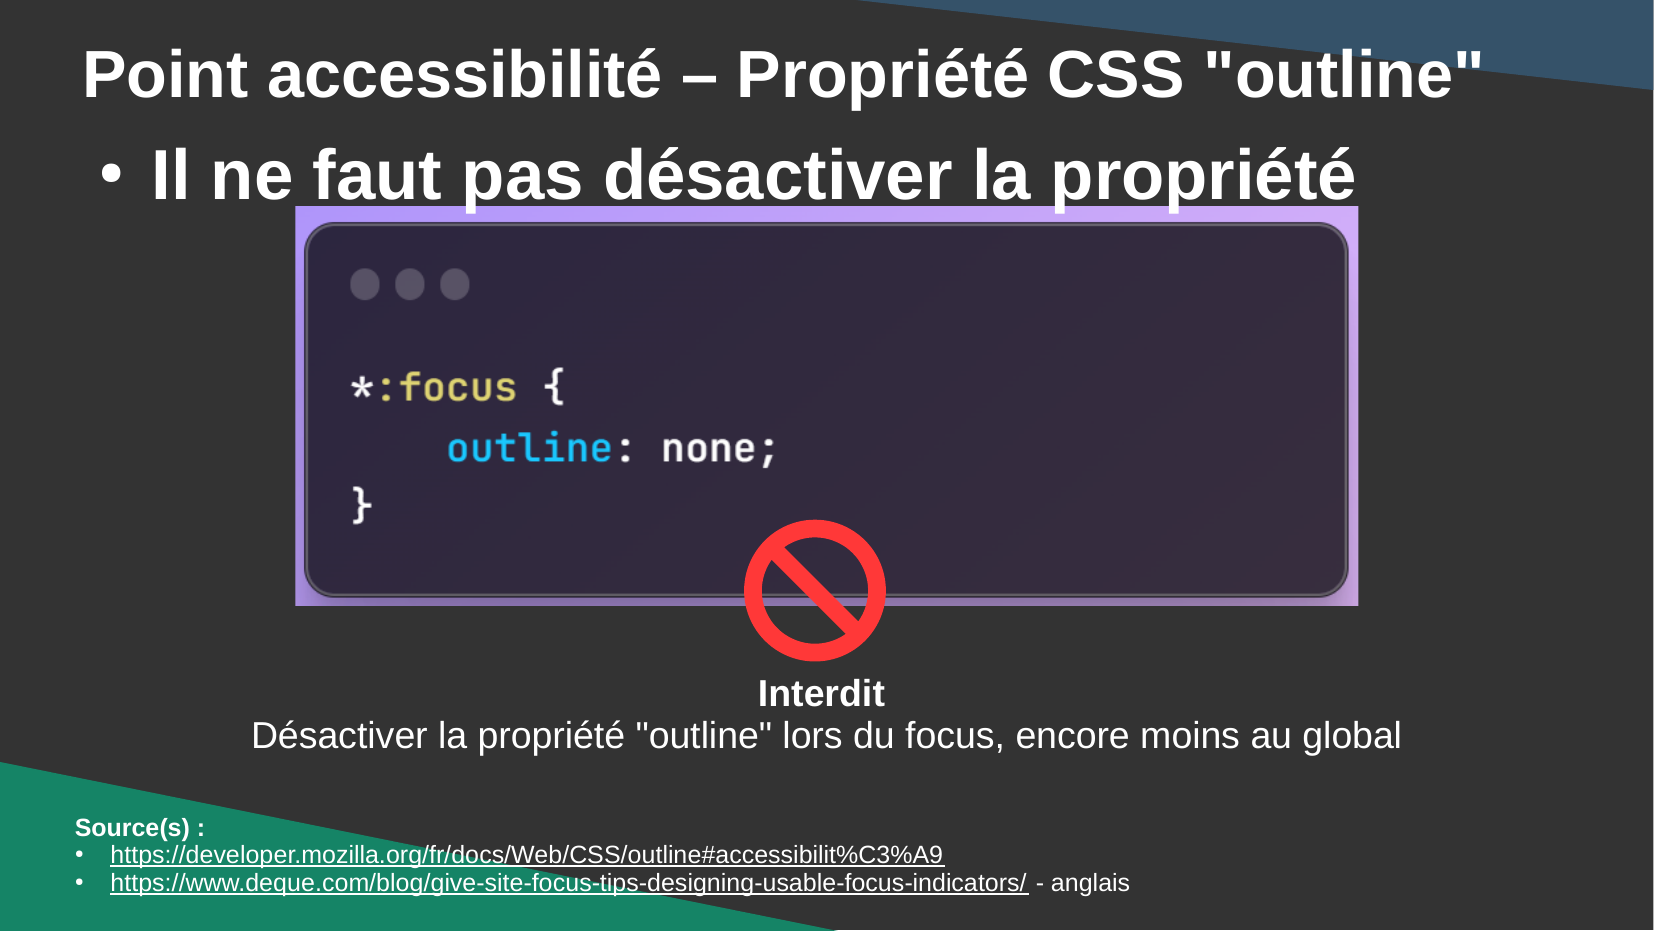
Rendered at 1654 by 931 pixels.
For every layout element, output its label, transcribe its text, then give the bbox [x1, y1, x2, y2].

picture [785, 538, 868, 606]
picture [295, 249, 1359, 606]
text_box [0, 761, 214, 931]
text_box Interdit Désactiver la propriété "outline" lors du focus, encore moins au global [230, 665, 1424, 764]
text_box Source(s) : https://developer.mozilla.org/fr/docs/Web/CSS/outline#accessibilit%C3%A9 https://www.deque.com/blog/give-site-focus-tips-designing-usable-focus-indicators/ - anglais [60, 805, 1546, 931]
title Point accessibilité – Propriété CSS "outline" [82, 37, 1571, 122]
text_box [744, 519, 886, 662]
text_box [856, 0, 1654, 91]
picture [762, 561, 816, 606]
list Il ne faut pas désactiver la propriété [80, 135, 1605, 249]
